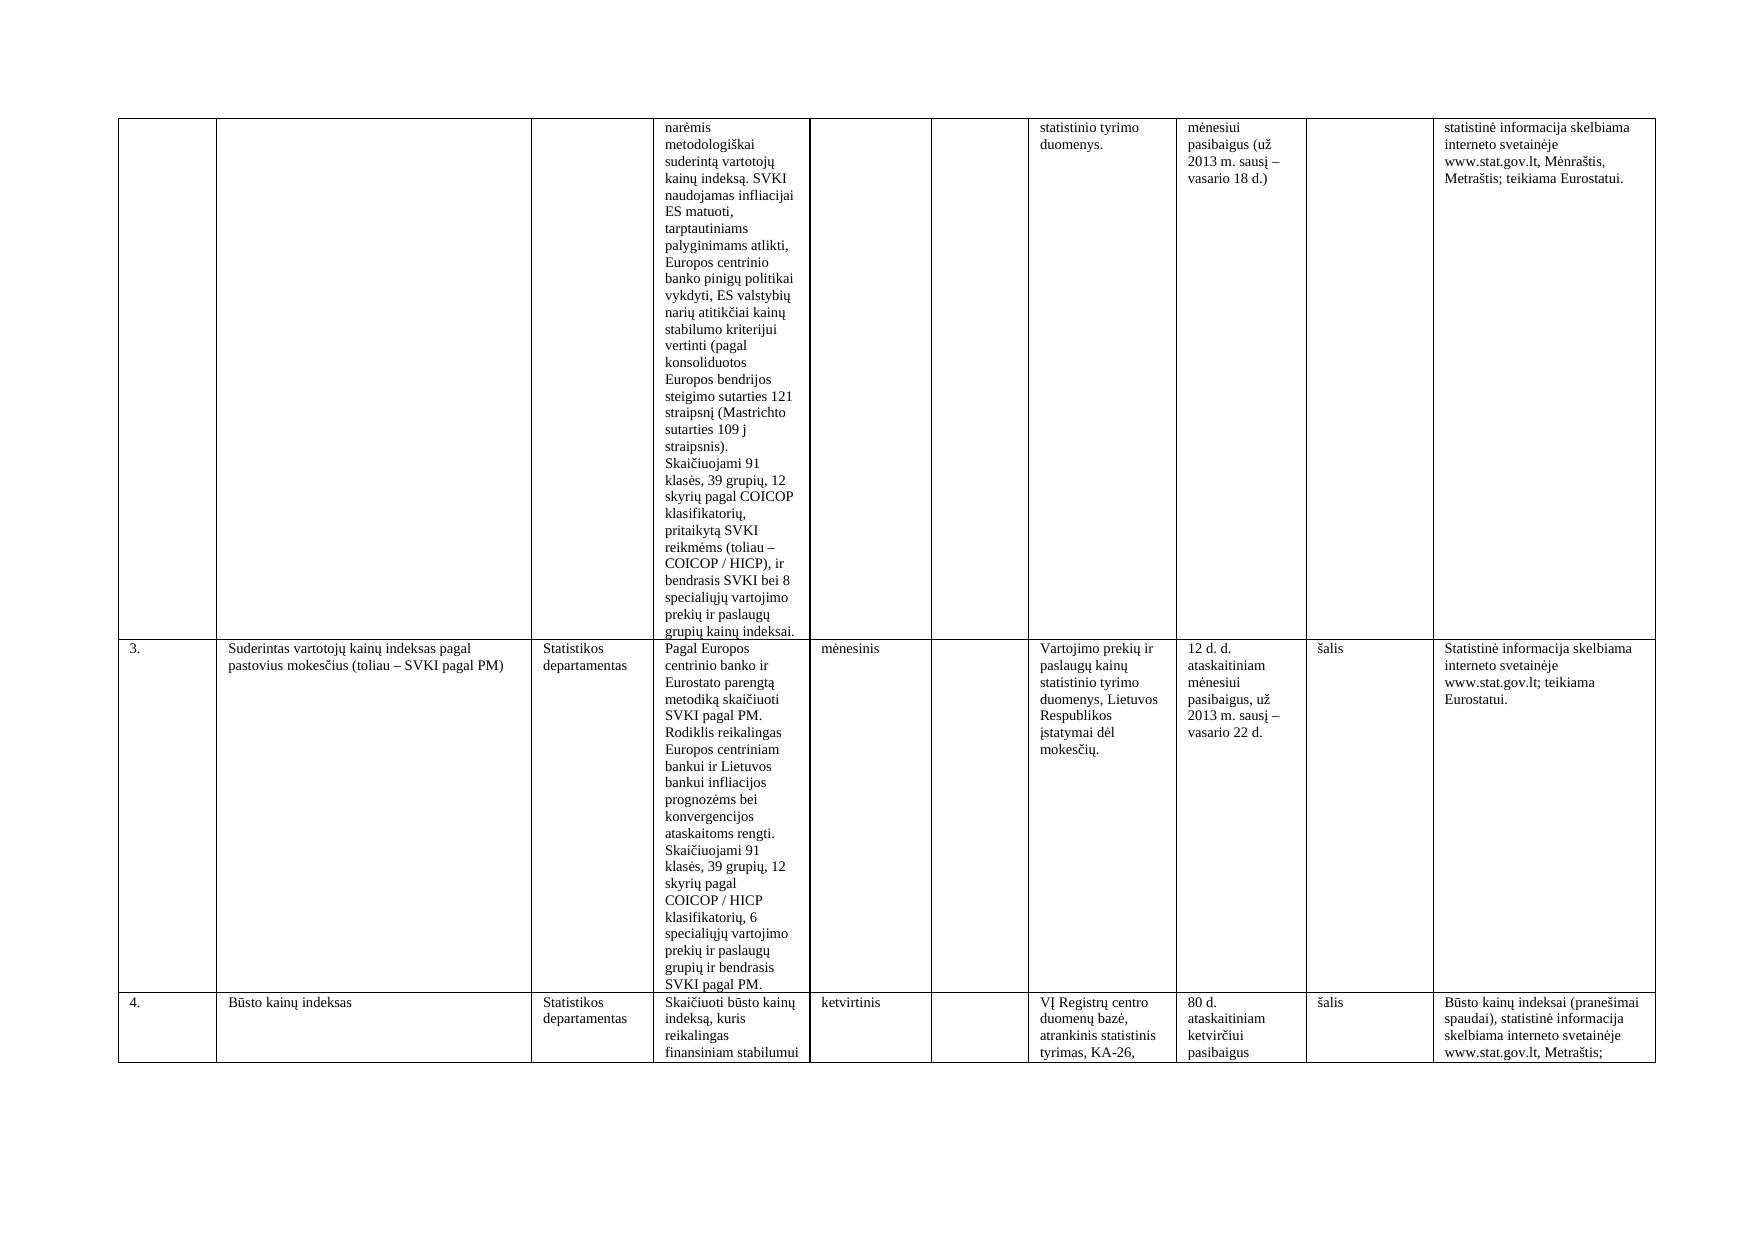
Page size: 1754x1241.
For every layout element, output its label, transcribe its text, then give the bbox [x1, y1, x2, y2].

table_cell Vartojimo prekių ir paslaugų kainų statistinio tyrimo duomenys, Lietuvos Respublikos įstatymai dėl mokesčių. [1029, 640, 1176, 992]
table_cell Būsto kainų indeksas [217, 993, 531, 1062]
table_cell šalis [1307, 640, 1433, 992]
table_cell 3. [119, 640, 216, 992]
table_cell Statistinė informacija skelbiama interneto svetainėje www.stat.gov.lt; teikiama Eurostatui. [1434, 640, 1655, 992]
table_cell [932, 119, 1028, 639]
table_cell ketvirtinis [811, 993, 931, 1062]
table_cell Pagal Europos centrinio banko ir Eurostato parengtą metodiką skaičiuoti SVKI pagal PM. Rodiklis reikalingas Europos centriniam bankui ir Lietuvos bankui infliacijos prognozėms bei konvergencijos ataskaitoms rengti. Skaičiuojami 91 klasės, 39 grupių, 12 skyrių pagal COICOP / HICP klasifikatorių, 6 specialiųjų vartojimo prekių ir paslaugų grupių ir bendrasis SVKI pagal PM. [654, 640, 809, 992]
table_cell VĮ Registrų centro duomenų bazė, atrankinis statistinis tyrimas, KA-26, [1029, 993, 1176, 1062]
table_cell [932, 640, 1028, 992]
table_cell [1307, 119, 1433, 639]
table_cell narėmis metodologiškai suderintą vartotojų kainų indeksą. SVKI naudojamas infliacijai ES matuoti, tarptautiniams palyginimams atlikti, Europos centrinio banko pinigų politikai vykdyti, ES valstybių narių atitikčiai kainų stabilumo kriterijui vertinti (pagal konsoliduotos Europos bendrijos steigimo sutarties 121 straipsnį (Mastrichto sutarties 109 j straipsnis). Skaičiuojami 91 klasės, 39 grupių, 12 skyrių pagal COICOP klasifikatorių, pritaikytą SVKI reikmėms (toliau – COICOP / HICP), ir bendrasis SVKI bei 8 specialiųjų vartojimo prekių ir paslaugų grupių kainų indeksai. [654, 119, 809, 639]
table_cell [932, 993, 1028, 1062]
table_cell [811, 119, 931, 639]
table_cell Būsto kainų indeksai (pranešimai spaudai), statistinė informacija skelbiama interneto svetainėje www.stat.gov.lt, Metraštis; [1434, 993, 1655, 1062]
table_cell 12 d. d. ataskaitiniam mėnesiui pasibaigus, už 2013 m. sausį – vasario 22 d. [1177, 640, 1306, 992]
table_cell 80 d. ataskaitiniam ketvirčiui pasibaigus [1177, 993, 1306, 1062]
table_cell [119, 119, 216, 639]
table_cell Statistikos departamentas [532, 640, 653, 992]
table_cell [532, 119, 653, 639]
table_cell Skaičiuoti būsto kainų indeksą, kuris reikalingas finansiniam stabilumui [654, 993, 809, 1062]
table_cell statistinio tyrimo duomenys. [1029, 119, 1176, 639]
table_cell mėnesinis [811, 640, 931, 992]
table_cell mėnesiui pasibaigus (už 2013 m. sausį – vasario 18 d.) [1177, 119, 1306, 639]
table_cell 4. [119, 993, 216, 1062]
table_cell statistinė informacija skelbiama interneto svetainėje www.stat.gov.lt, Mėnraštis, Metraštis; teikiama Eurostatui. [1434, 119, 1655, 639]
table_cell šalis [1307, 993, 1433, 1062]
table_cell Suderintas vartotojų kainų indeksas pagal pastovius mokesčius (toliau – SVKI pagal PM) [217, 640, 531, 992]
table_cell Statistikos departamentas [532, 993, 653, 1062]
table_cell [217, 119, 531, 639]
